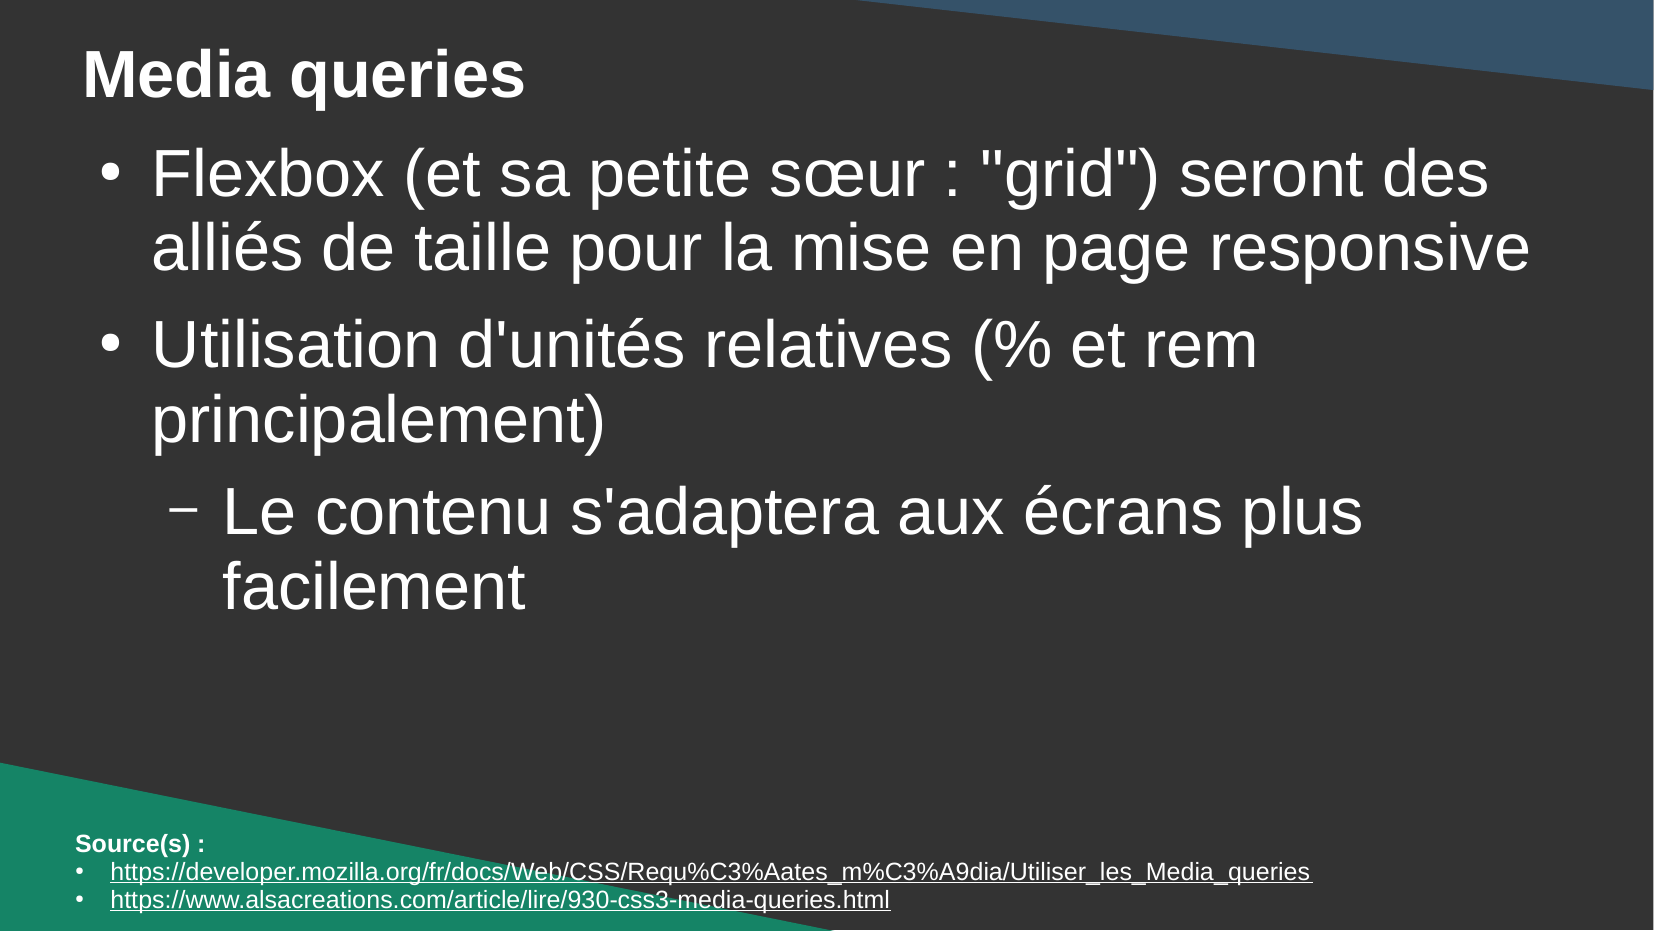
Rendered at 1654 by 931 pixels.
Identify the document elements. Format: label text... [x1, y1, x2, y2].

title Media queries [82, 37, 1276, 122]
list Flexbox (et sa petite sœur : "grid") seront des alliés de taille pour la mise en page responsive Utilisation d'unités relatives (% et rem principalement) Le contenu s'adaptera aux écrans plus facilement [80, 135, 1605, 765]
text_box Source(s) : https://developer.mozilla.org/fr/docs/Web/CSS/Requ%C3%Aates_m%C3%A9dia/Utiliser_les_Media_queries https://www.alsacreations.com/article/lire/930-css3-media-queries.html [60, 822, 1546, 931]
text_box [0, 762, 295, 931]
text_box [855, 0, 1654, 91]
